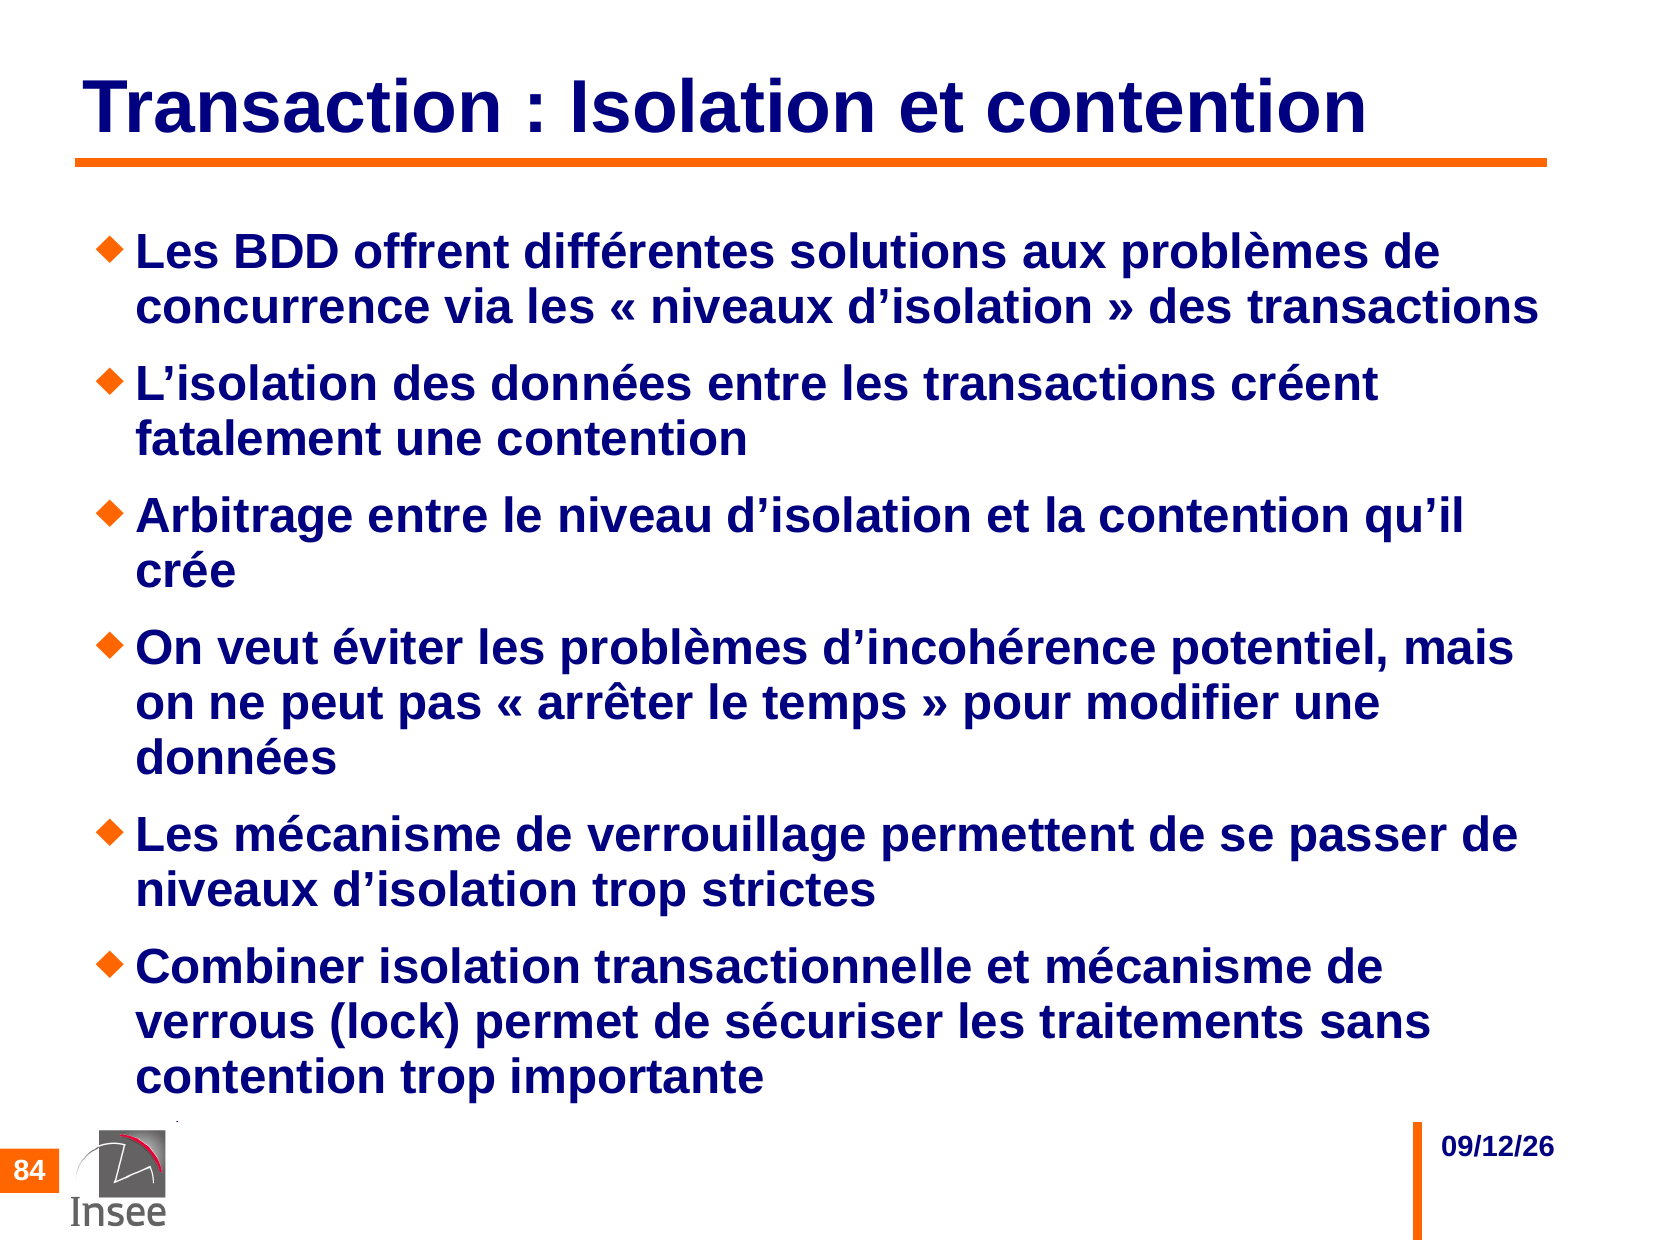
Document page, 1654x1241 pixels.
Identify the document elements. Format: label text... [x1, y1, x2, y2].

picture [62, 1121, 178, 1241]
list Les BDD offrent différentes solutions aux problèmes de concurrence via les « niveaux d’isolation » des transactions L’isolation des données entre les transactions créent fatalement une contention Arbitrage entre le niveau d’isolation et la contention qu’il crée On veut éviter les problèmes d’incohérence potentiel, mais on ne peut pas « arrêter le temps » pour modifier une données Les mécanisme de verrouillage permettent de se passer de niveaux d’isolation trop strictes Combiner isolation transactionnelle et mécanisme de verrous (lock) permet de sécuriser les traitements sans contention trop importante [82, 224, 1571, 1123]
title Transaction : Isolation et contention [82, 49, 1619, 163]
